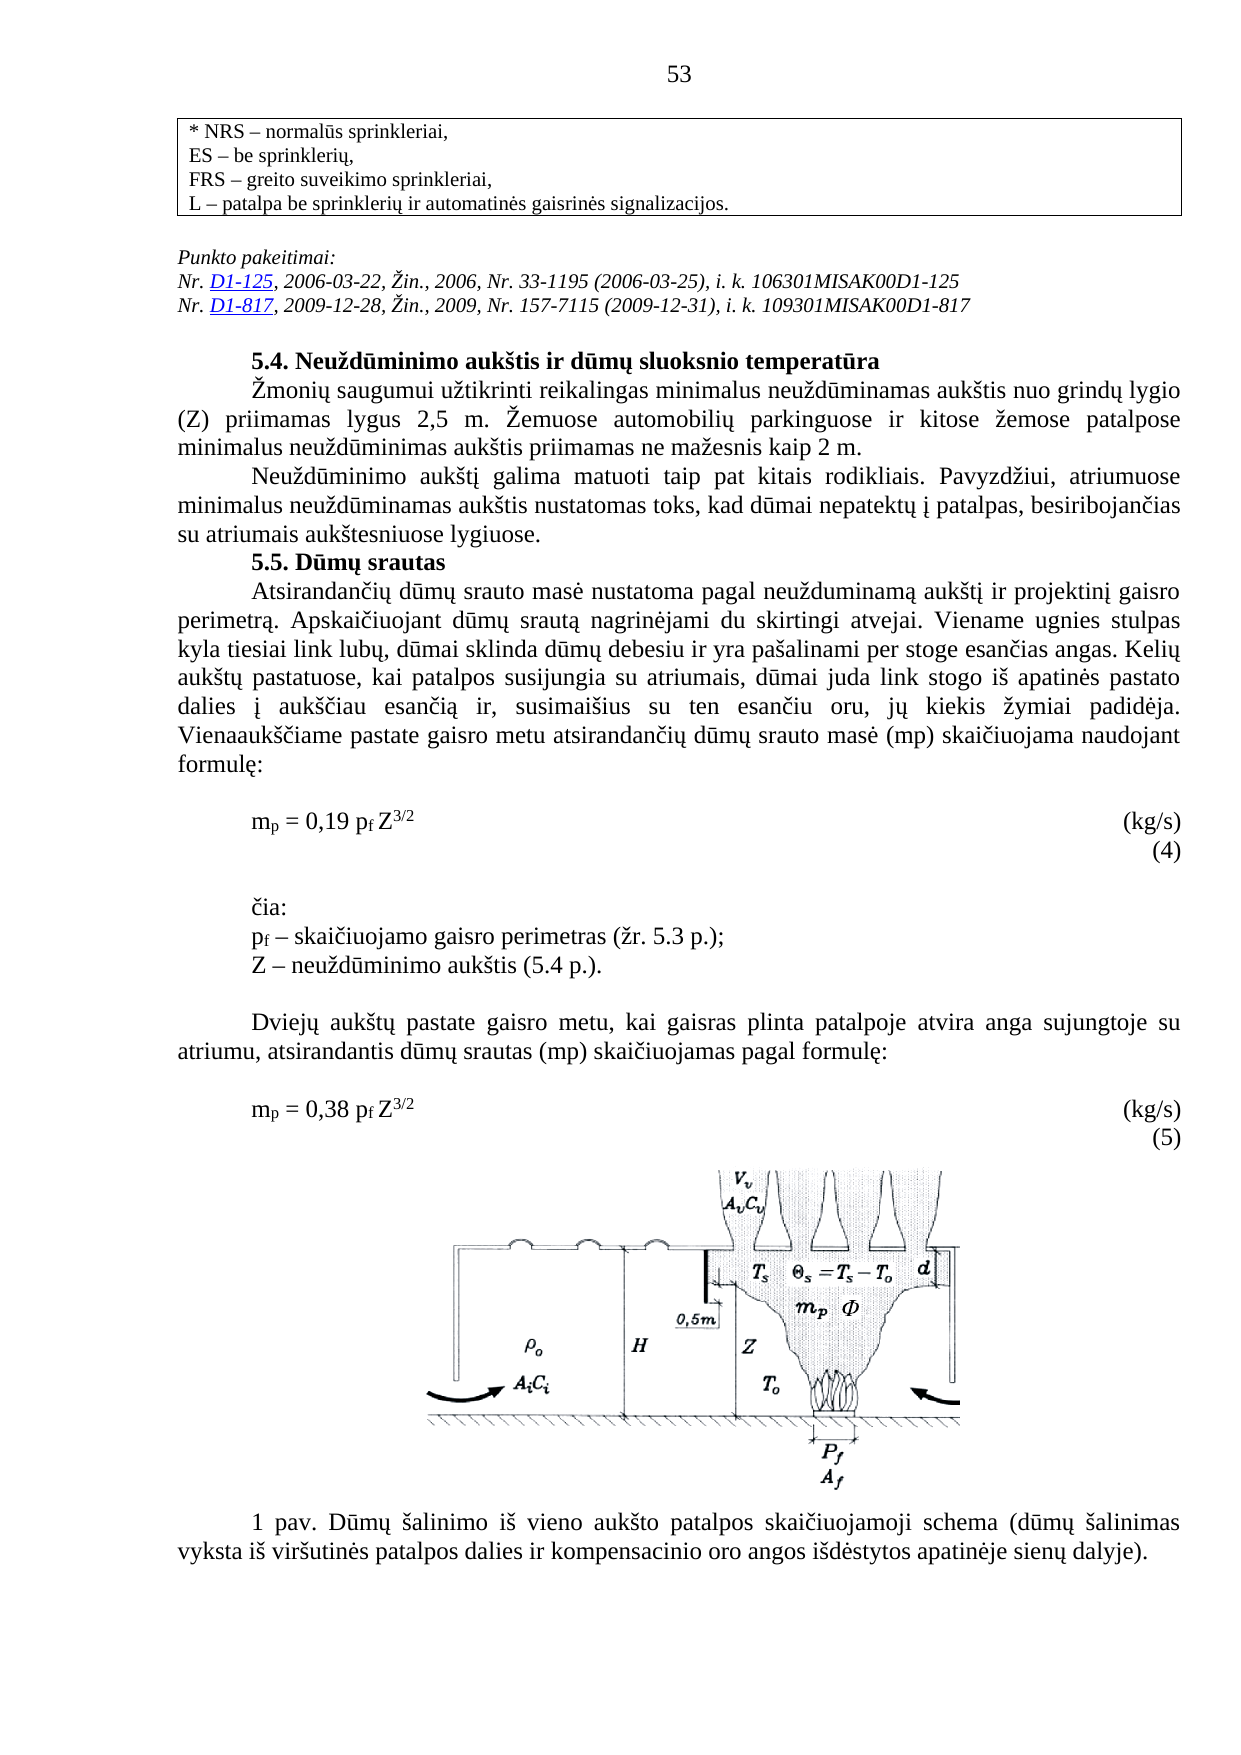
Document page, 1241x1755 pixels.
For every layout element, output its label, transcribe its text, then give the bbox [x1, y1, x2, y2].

text Nr. D1-125, 2006-03-22, Žin., 2006, Nr. 33-1195 (2006-03-25), i. k. 106301MISAK00D1-125 [177, 269, 1181, 293]
text Nr. D1-817, 2009-12-28, Žin., 2009, Nr. 157-7115 (2009-12-31), i. k. 109301MISAK00D1-817 [177, 293, 1181, 317]
text mp = 0,38 pf Z3/2 (kg/s) (5) [177, 1094, 1181, 1151]
text Atsirandančių dūmų srauto masė nustatoma pagal neužduminamą aukštį ir projektinį gaisro perimetrą. Apskaičiuojant dūmų srautą nagrinėjami du skirtingi atvejai. Viename ugnies stulpas kyla tiesiai link lubų, dūmai sklinda dūmų debesiu ir yra pašalinami per stoge esančias angas. Kelių aukštų pastatuose, kai patalpos susijungia su atriumais, dūmai juda link stogo iš apatinės pastato dalies į aukščiau esančią ir, susimaišius su ten esančiu oru, jų kiekis žymiai padidėja. Vienaaukščiame pastate gaisro metu atsirandančių dūmų srauto masė (mp) skaičiuojama naudojant formulę: [177, 576, 1181, 777]
text 1 pav. Dūmų šalinimo iš vieno aukšto patalpos skaičiuojamoji schema (dūmų šalinimas vyksta iš viršutinės patalpos dalies ir kompensacinio oro angos išdėstytos apatinėje sienų dalyje). [177, 1507, 1181, 1565]
text Punkto pakeitimai: [177, 245, 1181, 269]
text Žmonių saugumui užtikrinti reikalingas minimalus neuždūminamas aukštis nuo grindų lygio (Z) priimamas lygus 2,5 m. Žemuose automobilių parkinguose ir kitose žemose patalpose minimalus neuždūminimas aukštis priimamas ne mažesnis kaip 2 m. [177, 375, 1181, 461]
table_cell * NRS – normalūs sprinkleriai, ES – be sprinklerių, FRS – greito suveikimo sprinkleriai, L – patalpa be sprinklerių ir automatinės gaisrinės signalizacijos. [178, 119, 1181, 215]
text pf – skaičiuojamo gaisro perimetras (žr. 5.3 p.); [177, 921, 1181, 950]
text mp = 0,19 pf Z3/2 (kg/s) (4) [177, 806, 1181, 864]
text 5.4. Neuždūminimo aukštis ir dūmų sluoksnio temperatūra [177, 346, 1181, 375]
text 5.5. Dūmų srautas [177, 547, 1181, 576]
text čia: [177, 892, 1181, 921]
text Neuždūminimo aukštį galima matuoti taip pat kitais rodikliais. Pavyzdžiui, atriumuose minimalus neuždūminamas aukštis nustatomas toks, kad dūmai nepatektų į patalpas, besiribojančias su atriumais aukštesniuose lygiuose. [177, 461, 1181, 547]
text Z – neuždūminimo aukštis (5.4 p.). [177, 950, 1181, 979]
text Dviejų aukštų pastate gaisro metu, kai gaisras plinta patalpoje atvira anga sujungtoje su atriumu, atsirandantis dūmų srautas (mp) skaičiuojamas pagal formulę: [177, 1007, 1181, 1065]
